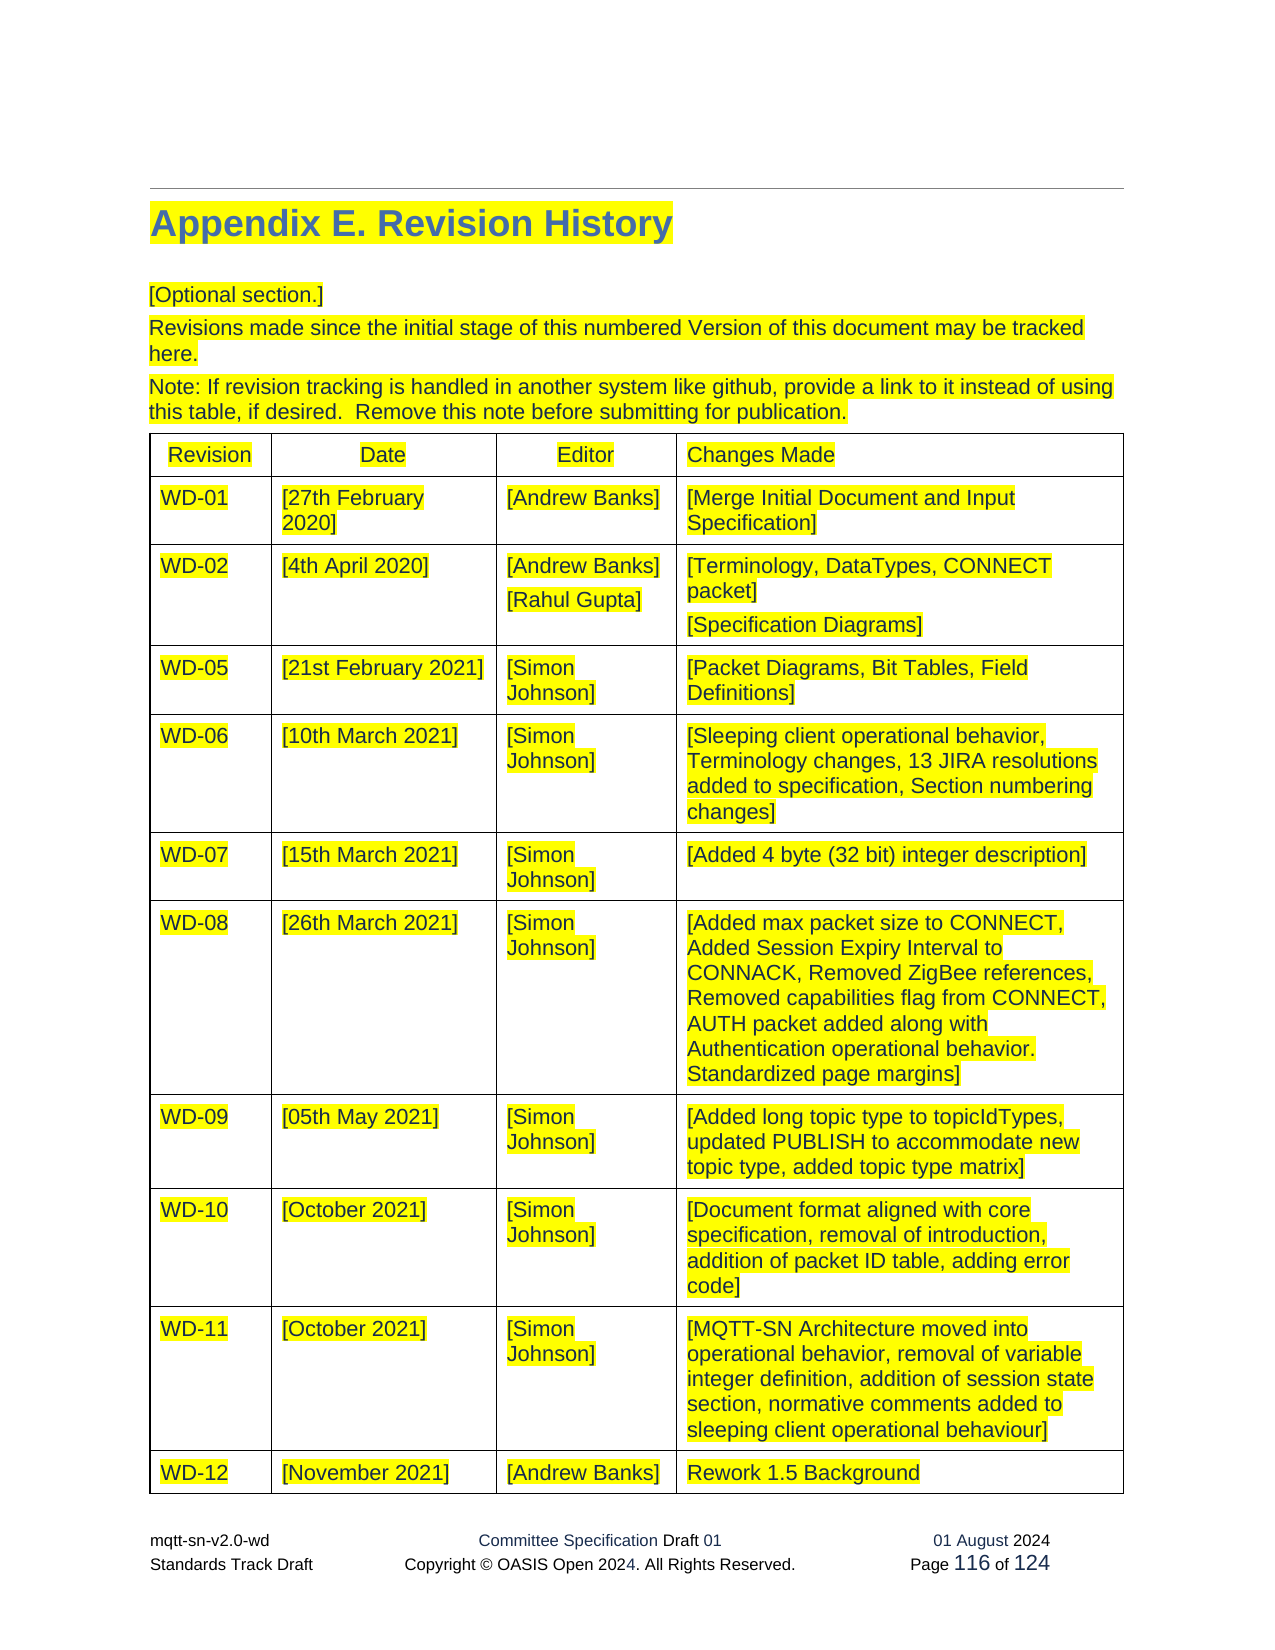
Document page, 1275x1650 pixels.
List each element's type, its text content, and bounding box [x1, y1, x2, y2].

table_cell [15th March 2021] [272, 833, 496, 900]
table_cell WD-01 [151, 477, 271, 544]
table_cell [Merge Initial Document and Input Specification] [677, 477, 1123, 544]
table_cell [10th March 2021] [272, 715, 496, 832]
table_cell WD-08 [151, 901, 271, 1094]
table_cell WD-02 [151, 545, 271, 645]
table_cell [Added long topic type to topicIdTypes, updated PUBLISH to accommodate new topic type, added topic type matrix] [677, 1095, 1123, 1188]
table_cell [21st February 2021] [272, 646, 496, 713]
table_cell WD-06 [151, 715, 271, 832]
table_cell [4th April 2020] [272, 545, 496, 645]
table_header Revision [151, 434, 271, 476]
table_cell WD-07 [151, 833, 271, 900]
table_header Editor [497, 434, 676, 476]
table_cell [Added 4 byte (32 bit) integer description] [677, 833, 1123, 900]
table_cell WD-12 [151, 1451, 271, 1493]
table_cell [Andrew Banks] [497, 477, 676, 544]
table_cell [26th March 2021] [272, 901, 496, 1094]
text [Optional section.] [148, 282, 1124, 307]
table_cell [Packet Diagrams, Bit Tables, Field Definitions] [677, 646, 1123, 713]
table_cell [Document format aligned with core specification, removal of introduction, addition of packet ID table, adding error code] [677, 1189, 1123, 1306]
table_cell WD-05 [151, 646, 271, 713]
table_cell [October 2021] [272, 1307, 496, 1450]
table_cell [November 2021] [272, 1451, 496, 1493]
table_cell WD-11 [151, 1307, 271, 1450]
table_cell [Sleeping client operational behavior, Terminology changes, 13 JIRA resolutions added to specification, Section numbering changes] [677, 715, 1123, 832]
table_cell WD-10 [151, 1189, 271, 1306]
table_cell [October 2021] [272, 1189, 496, 1306]
table_cell [Simon Johnson] [497, 1307, 676, 1450]
table_cell [Andrew Banks] [497, 1451, 676, 1493]
table_cell [Andrew Banks] [Rahul Gupta] [497, 545, 676, 645]
text Revisions made since the initial stage of this numbered Version of this document may be tracked here. [148, 315, 1124, 366]
table_cell [MQTT-SN Architecture moved into operational behavior, removal of variable integer definition, addition of session state section, normative comments added to sleeping client operational behaviour] [677, 1307, 1123, 1450]
table_cell [27th February 2020] [272, 477, 496, 544]
table_cell [Simon Johnson] [497, 833, 676, 900]
table_header Changes Made [677, 434, 1123, 476]
table_cell Rework 1.5 Background [677, 1451, 1123, 1493]
table_cell [Simon Johnson] [497, 715, 676, 832]
subtitle Appendix E. Revision History [150, 189, 1124, 244]
table_cell [05th May 2021] [272, 1095, 496, 1188]
table_cell [Simon Johnson] [497, 901, 676, 1094]
table_cell [Simon Johnson] [497, 646, 676, 713]
table_header Date [272, 434, 496, 476]
table_cell [Simon Johnson] [497, 1095, 676, 1188]
table_cell [Terminology, DataTypes, CONNECT packet] [Specification Diagrams] [677, 545, 1123, 645]
table_cell WD-09 [151, 1095, 271, 1188]
table_cell [Simon Johnson] [497, 1189, 676, 1306]
text Note: If revision tracking is handled in another system like github, provide a link to it instead of using this table, if desired. Remove this note before submitting for publication. [148, 374, 1124, 424]
table_cell [Added max packet size to CONNECT, Added Session Expiry Interval to CONNACK, Removed ZigBee references, Removed capabilities flag from CONNECT, AUTH packet added along with Authentication operational behavior. Standardized page margins] [677, 901, 1123, 1094]
